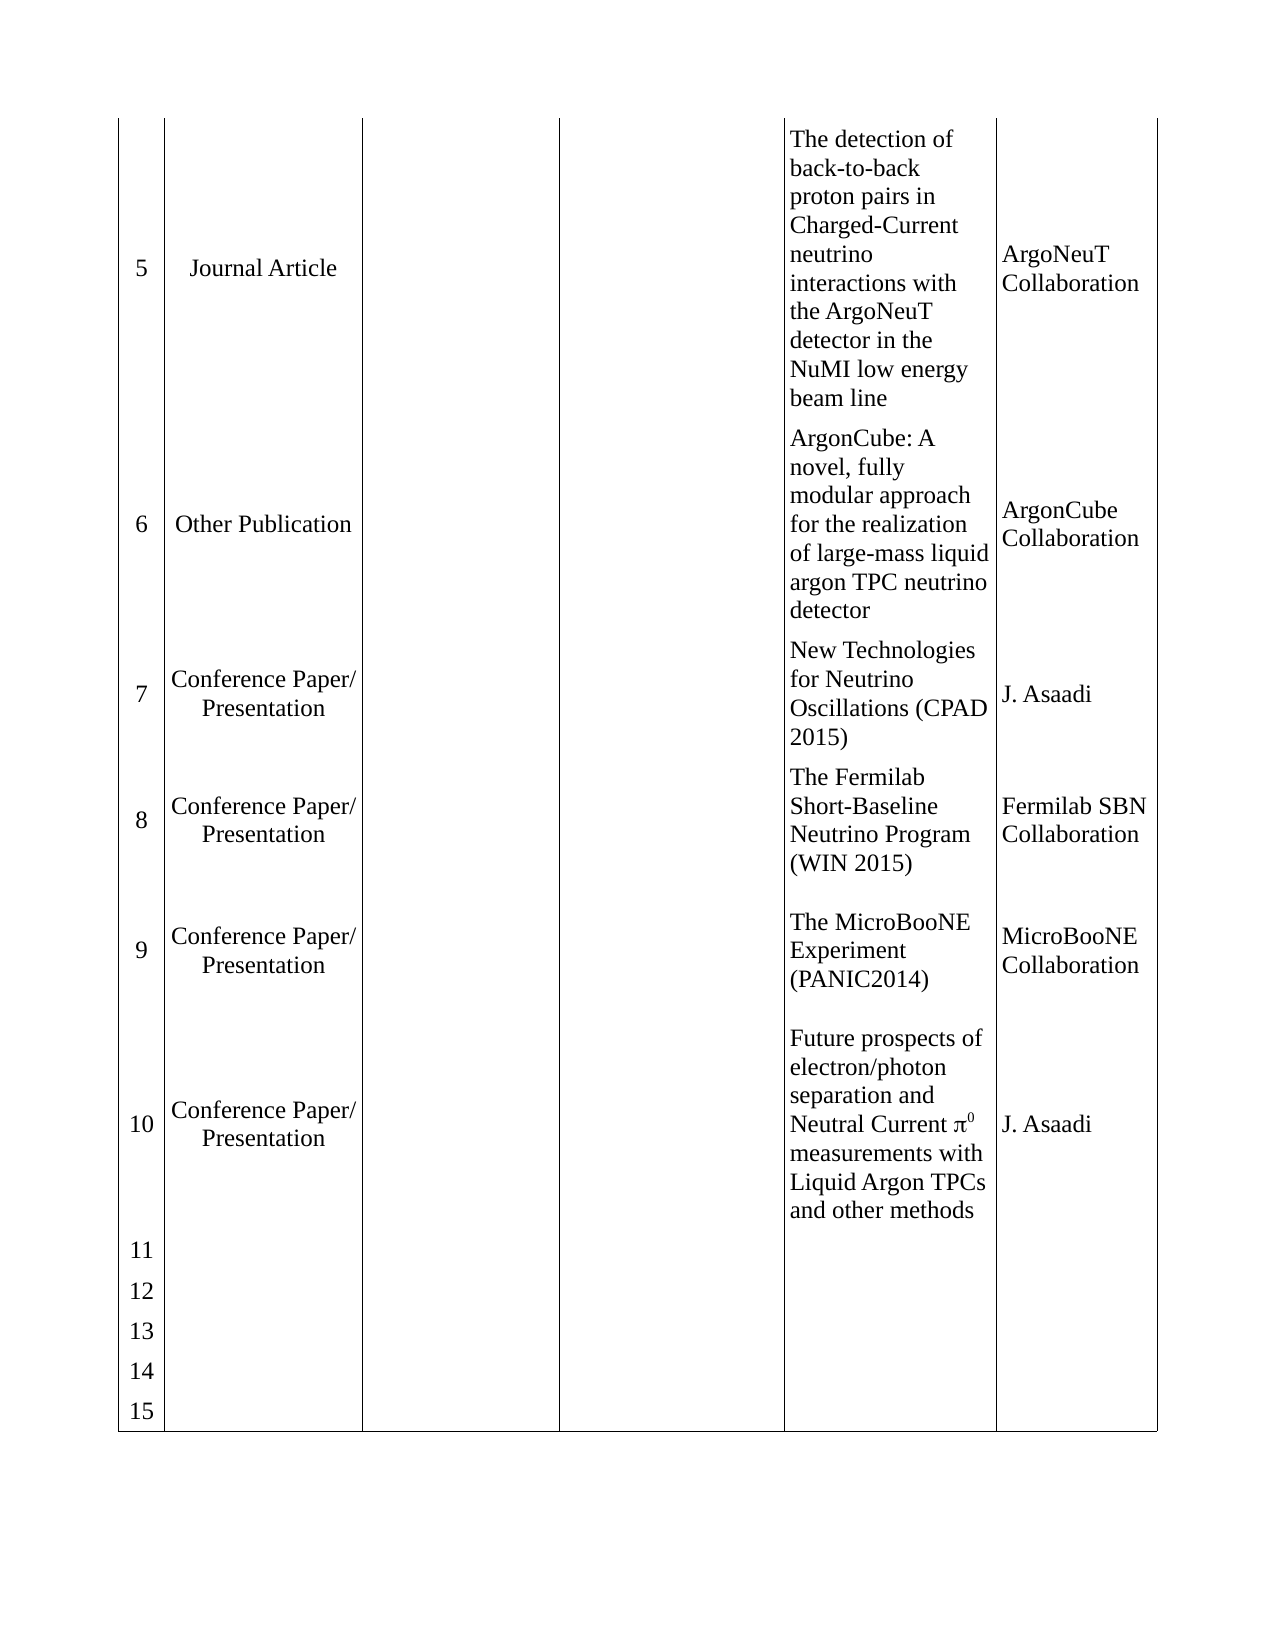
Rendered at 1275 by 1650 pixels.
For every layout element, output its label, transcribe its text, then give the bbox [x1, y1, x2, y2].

table_cell [997, 1310, 1157, 1350]
table_cell [560, 417, 784, 630]
table_cell Conference Paper/ Presentation [165, 883, 362, 1017]
table_cell [560, 1230, 784, 1270]
table_cell [560, 1017, 784, 1230]
table_cell [363, 1017, 559, 1230]
table_cell [363, 756, 559, 883]
table_cell [997, 1350, 1157, 1391]
table_cell 8 [119, 756, 164, 883]
table_cell ArgonCube: A novel, fully modular approach for the realization of large-mass liquid argon TPC neutrino detector [785, 417, 996, 630]
table_cell 11 [119, 1230, 164, 1270]
table_cell [560, 1350, 784, 1391]
table_cell [785, 1391, 996, 1431]
table_cell Fermilab SBN Collaboration [997, 756, 1157, 883]
table_cell MicroBooNE Collaboration [997, 883, 1157, 1017]
table_cell 10 [119, 1017, 164, 1230]
table_cell [165, 1310, 362, 1350]
table_cell ArgoNeuT Collaboration [997, 118, 1157, 417]
table_cell Conference Paper/ Presentation [165, 756, 362, 883]
table_cell 9 [119, 883, 164, 1017]
table_cell [363, 1350, 559, 1391]
table_cell 12 [119, 1270, 164, 1310]
table_cell [165, 1391, 362, 1431]
table_cell 7 [119, 630, 164, 756]
table_cell New Technologies for Neutrino Oscillations (CPAD 2015) [785, 630, 996, 756]
table_cell J. Asaadi [997, 630, 1157, 756]
table_cell 14 [119, 1350, 164, 1391]
table_cell [165, 1350, 362, 1391]
table_cell Other Publication [165, 417, 362, 630]
table_cell [363, 1270, 559, 1310]
table_cell Future prospects of electron/photon separation and Neutral Current p0 measurements with Liquid Argon TPCs and other methods [785, 1017, 996, 1230]
table_cell [363, 1391, 559, 1431]
table_cell The detection of back-to-back proton pairs in Charged-Current neutrino interactions with the ArgoNeuT detector in the NuMI low energy beam line [785, 118, 996, 417]
table_cell J. Asaadi [997, 1017, 1157, 1230]
table_cell The Fermilab Short-Baseline Neutrino Program (WIN 2015) [785, 756, 996, 883]
table_cell 15 [119, 1391, 164, 1431]
table_cell [997, 1391, 1157, 1431]
table_cell [560, 756, 784, 883]
table_cell [560, 883, 784, 1017]
table_cell [560, 1270, 784, 1310]
table_cell [997, 1270, 1157, 1310]
table_cell [560, 118, 784, 417]
table_cell Conference Paper/ Presentation [165, 1017, 362, 1230]
table_cell [785, 1230, 996, 1270]
table_cell [997, 1230, 1157, 1270]
table_cell 6 [119, 417, 164, 630]
table_cell 5 [119, 118, 164, 417]
table_cell [363, 630, 559, 756]
table_cell 13 [119, 1310, 164, 1350]
table_cell [363, 883, 559, 1017]
table_cell [165, 1270, 362, 1310]
table_cell [363, 417, 559, 630]
table_cell The MicroBooNE Experiment (PANIC2014) [785, 883, 996, 1017]
table_cell [560, 630, 784, 756]
table_cell [363, 1230, 559, 1270]
table_cell [560, 1391, 784, 1431]
table_cell [363, 118, 559, 417]
table_cell [785, 1350, 996, 1391]
table_cell [785, 1310, 996, 1350]
table_cell [165, 1230, 362, 1270]
table_cell [363, 1310, 559, 1350]
table_cell [785, 1270, 996, 1310]
table_cell [560, 1310, 784, 1350]
table_cell Journal Article [165, 118, 362, 417]
table_cell Conference Paper/ Presentation [165, 630, 362, 756]
table_cell ArgonCube Collaboration [997, 417, 1157, 630]
